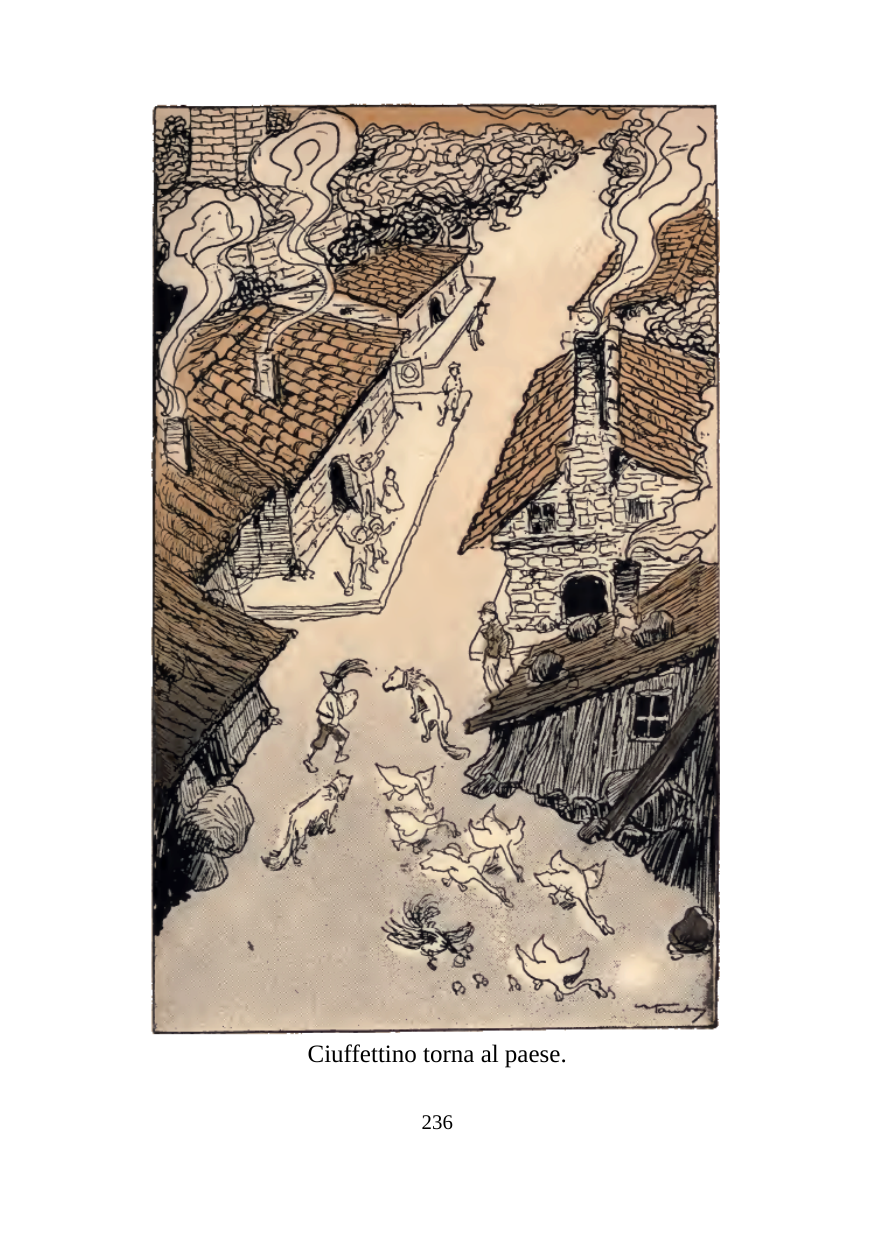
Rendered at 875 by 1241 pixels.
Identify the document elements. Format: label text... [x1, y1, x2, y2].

text Ciuffettino torna al paese. [106, 1040, 768, 1068]
picture [141, 92, 727, 1040]
